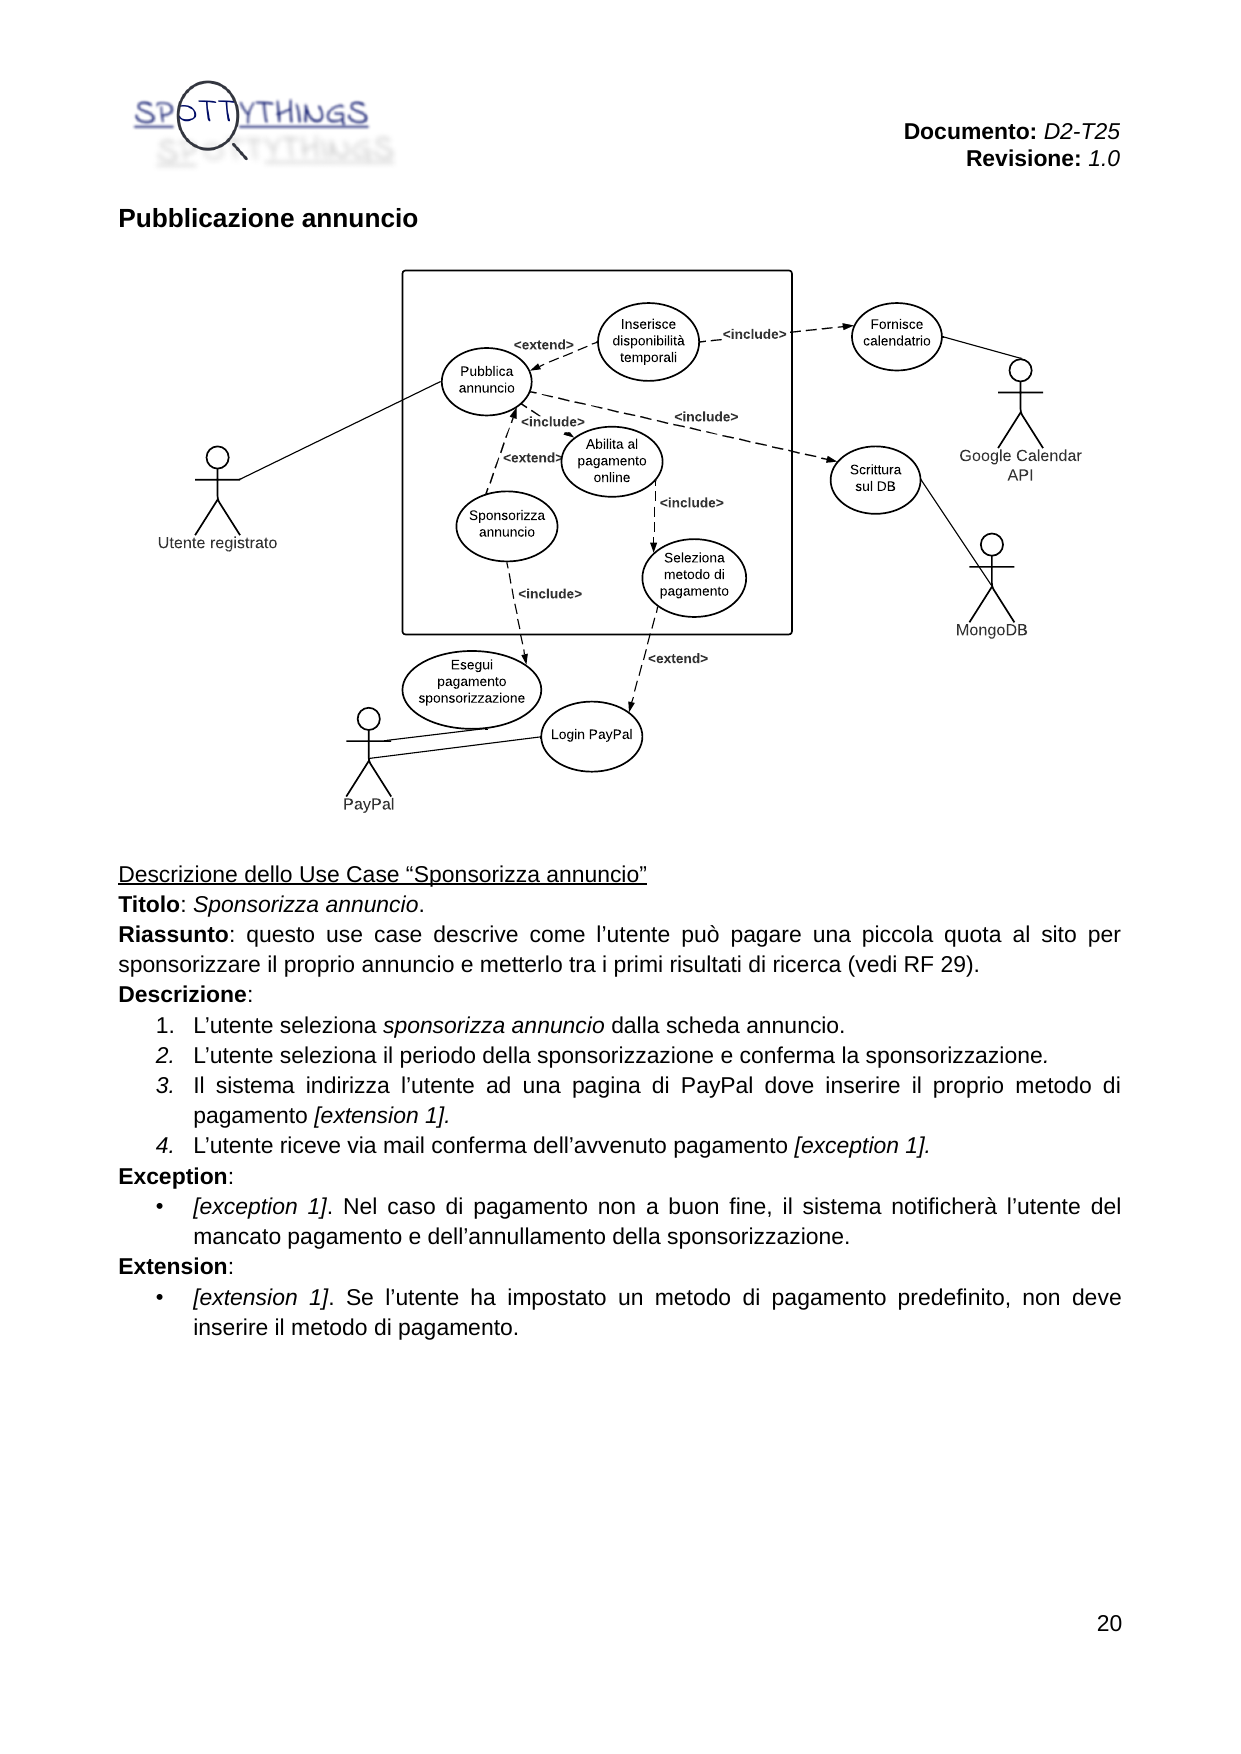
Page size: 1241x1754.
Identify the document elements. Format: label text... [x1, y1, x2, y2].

list [exception 1]. Nel caso di pagamento non a buon fine, il sistema notificherà l’utente del mancato pagamento e dell’annullamento della sponsorizzazione. [156, 1193, 1122, 1249]
text Descrizione: [118, 981, 1122, 1008]
subtitle Pubblicazione annuncio [118, 203, 1122, 233]
text Extension: [118, 1253, 1122, 1280]
text Exception: [118, 1163, 1122, 1189]
picture [123, 73, 399, 187]
list Il sistema indirizza l’utente ad una pagina di PayPal dove inserire il proprio metodo di pagamento [extension 1]. [156, 1072, 1122, 1129]
list L’utente riceve via mail conferma dell’avvenuto pagamento [exception 1]. [156, 1132, 1122, 1159]
text Titolo: Sponsorizza annuncio. [118, 891, 1122, 917]
list L’utente seleziona sponsorizza annuncio dalla scheda annuncio. [156, 1012, 1122, 1038]
list [extension 1]. Se l’utente ha impostato un metodo di pagamento predefinito, non deve inserire il metodo di pagamento. [156, 1283, 1122, 1340]
list L’utente seleziona il periodo della sponsorizzazione e conferma la sponsorizzazione. [156, 1042, 1122, 1068]
text Descrizione dello Use Case “Sponsorizza annuncio” [118, 857, 1122, 887]
text Riassunto: questo use case descrive come l’utente può pagare una piccola quota al sito per sponsorizzare il proprio annuncio e metterlo tra i primi risultati di ricerca (vedi RF 29). [118, 921, 1122, 978]
